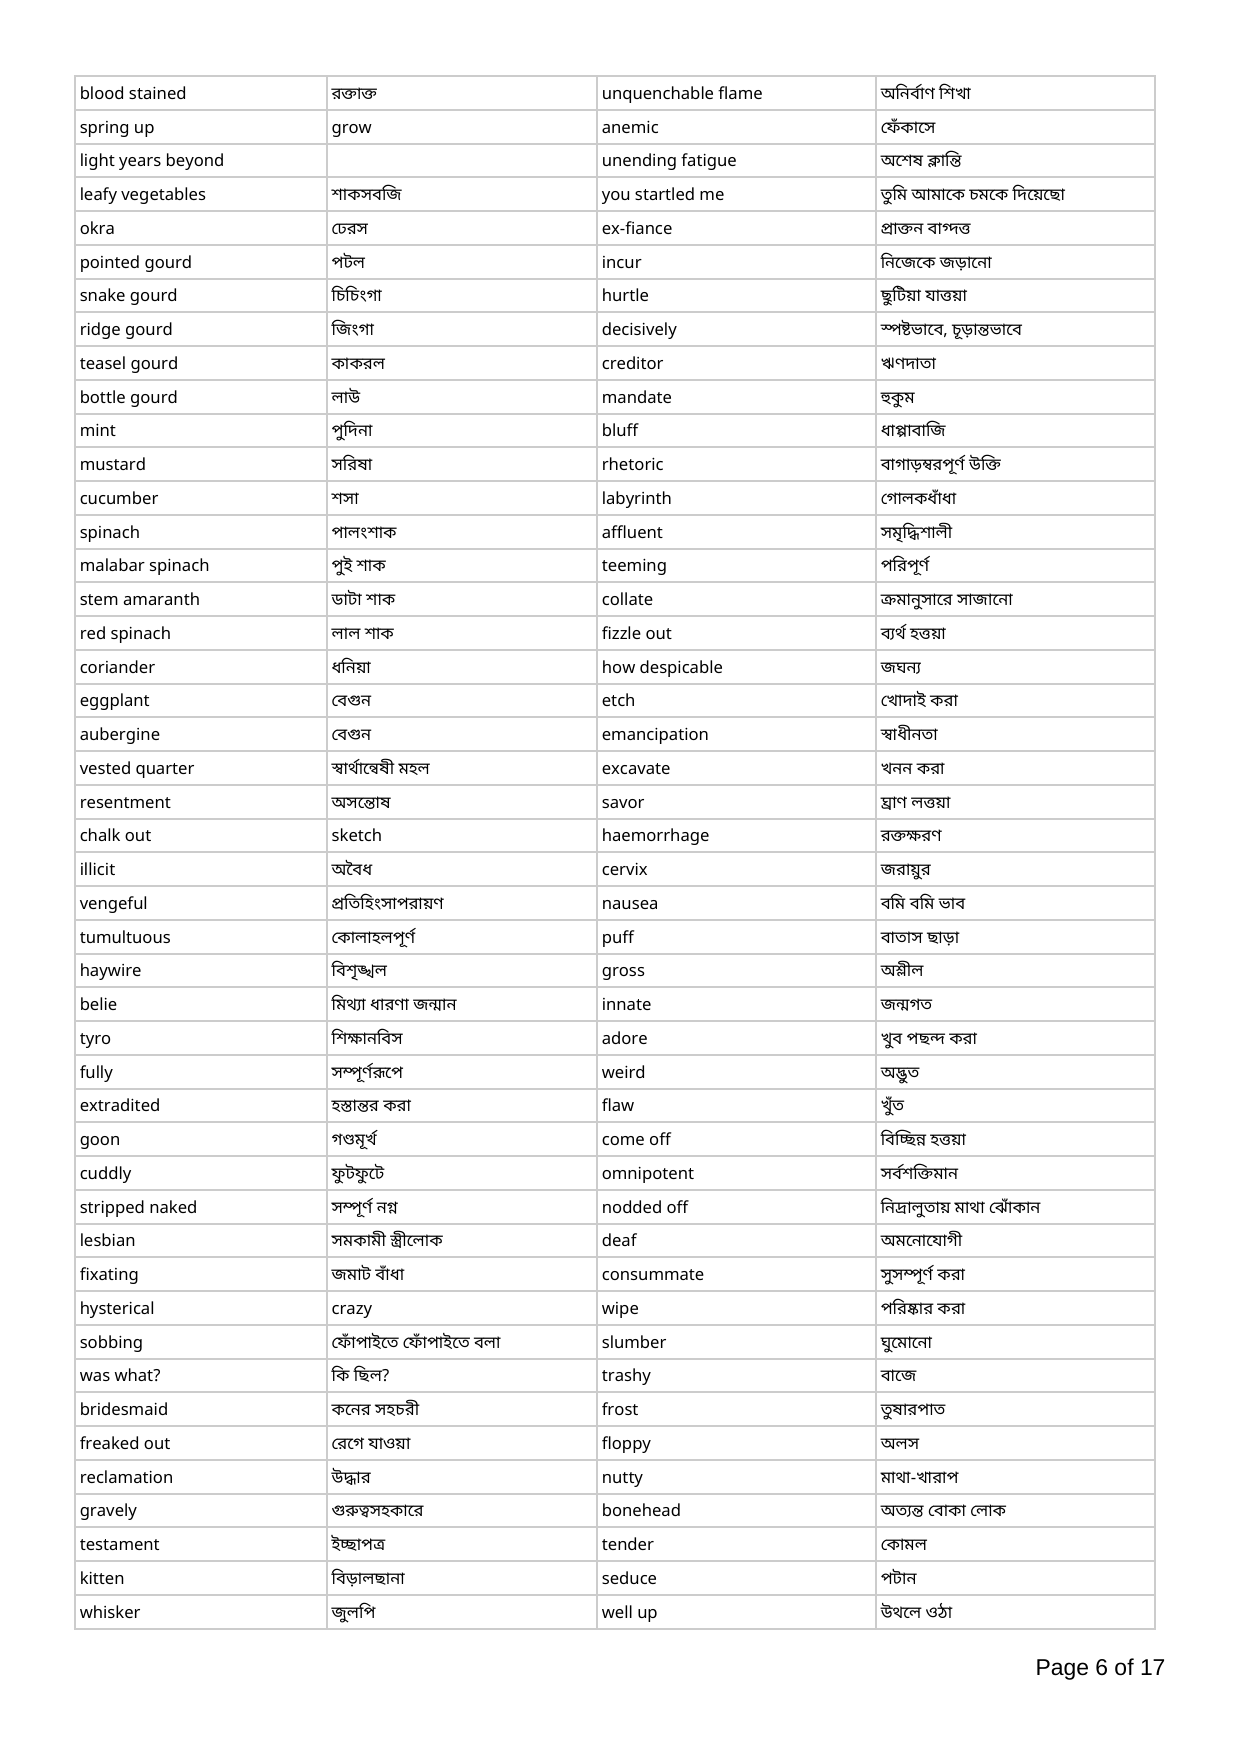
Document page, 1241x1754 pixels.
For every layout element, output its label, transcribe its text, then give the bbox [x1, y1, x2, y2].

table_cell [328, 145, 596, 176]
table_cell flaw [598, 1090, 875, 1121]
table_cell hurtle [598, 280, 875, 311]
table_cell fizzle out [598, 617, 875, 649]
table_cell incur [598, 246, 875, 277]
table_cell বিশৃঙ্খল [328, 955, 596, 986]
table_cell fully [76, 1056, 326, 1087]
table_cell hysterical [76, 1292, 326, 1324]
table_cell জমাট বাঁধা [328, 1258, 596, 1290]
table_cell mint [76, 415, 326, 446]
table_cell stem amaranth [76, 583, 326, 615]
table_cell sketch [328, 820, 596, 851]
table_cell light years beyond [76, 145, 326, 176]
table_cell কোমল [877, 1528, 1154, 1560]
table_cell tyro [76, 1022, 326, 1054]
table_cell you startled me [598, 178, 875, 210]
table_cell collate [598, 583, 875, 615]
table_cell trashy [598, 1360, 875, 1391]
table_cell নিদ্রালুতায় মাথা ঝোঁকান [877, 1191, 1154, 1222]
table_cell emancipation [598, 718, 875, 750]
table_cell cervix [598, 853, 875, 885]
table_cell reclamation [76, 1461, 326, 1492]
table_cell গণ্ডমূর্খ [328, 1123, 596, 1155]
table_cell haywire [76, 955, 326, 986]
table_cell সুসম্পূর্ণ করা [877, 1258, 1154, 1290]
table_cell innate [598, 988, 875, 1020]
table_cell lesbian [76, 1225, 326, 1256]
table_cell how despicable [598, 651, 875, 682]
table_cell ঋণদাতা [877, 347, 1154, 379]
table_cell অমনোযোগী [877, 1225, 1154, 1256]
table_cell ফুটফুটে [328, 1157, 596, 1189]
table_cell জঘন্য [877, 651, 1154, 682]
table_cell বাগাড়ম্বরপূর্ণ উক্তি [877, 448, 1154, 480]
table_cell tender [598, 1528, 875, 1560]
table_cell বিচ্ছিন্ন হত্তয়া [877, 1123, 1154, 1155]
table_cell উদ্ধার [328, 1461, 596, 1492]
table_cell জন্মগত [877, 988, 1154, 1020]
table_cell ex-fiance [598, 212, 875, 244]
table_cell স্বার্থান্বেষী মহল [328, 752, 596, 784]
table_cell freaked out [76, 1427, 326, 1459]
table_cell adore [598, 1022, 875, 1054]
table_cell decisively [598, 313, 875, 345]
table_cell জিংগা [328, 313, 596, 345]
table_cell রক্তাক্ত [328, 77, 596, 109]
table_cell ফোঁপাইতে ফোঁপাইতে বলা [328, 1326, 596, 1357]
table_cell aubergine [76, 718, 326, 750]
table_cell অত্যন্ত বোকা লোক [877, 1495, 1154, 1526]
table_cell ধনিয়া [328, 651, 596, 682]
table_cell stripped naked [76, 1191, 326, 1222]
table_cell gross [598, 955, 875, 986]
table_cell মিথ্যা ধারণা জন্মান [328, 988, 596, 1020]
table_cell বেগুন [328, 685, 596, 716]
table_cell জুলপি [328, 1596, 596, 1627]
table_cell পুই শাক [328, 550, 596, 581]
table_cell রেগে যাওয়া [328, 1427, 596, 1459]
table_cell nausea [598, 887, 875, 919]
table_cell অদ্ভুত [877, 1056, 1154, 1087]
table_cell ইচ্ছাপত্র [328, 1528, 596, 1560]
table_cell excavate [598, 752, 875, 784]
table_cell বাজে [877, 1360, 1154, 1391]
table_cell etch [598, 685, 875, 716]
table_cell seduce [598, 1562, 875, 1594]
table_cell ব্যর্থ হত্তয়া [877, 617, 1154, 649]
table_cell অলস [877, 1427, 1154, 1459]
table_cell কনের সহচরী [328, 1393, 596, 1425]
table_cell ঘুমোনো [877, 1326, 1154, 1357]
table_cell বাতাস ছাড়া [877, 921, 1154, 952]
table_cell spinach [76, 516, 326, 547]
table_cell গোলকধাঁধা [877, 482, 1154, 514]
table_cell whisker [76, 1596, 326, 1627]
table_cell anemic [598, 111, 875, 142]
table_cell তুমি আমাকে চমকে দিয়েছো [877, 178, 1154, 210]
table_cell deaf [598, 1225, 875, 1256]
table_cell পটল [328, 246, 596, 277]
table_cell leafy vegetables [76, 178, 326, 210]
table_cell rhetoric [598, 448, 875, 480]
table_cell সমকামী স্ত্রীলোক [328, 1225, 596, 1256]
table_cell weird [598, 1056, 875, 1087]
table_cell শিক্ষানবিস [328, 1022, 596, 1054]
table_cell creditor [598, 347, 875, 379]
table_cell বিড়ালছানা [328, 1562, 596, 1594]
table_cell সমৃদ্ধিশালী [877, 516, 1154, 547]
table_cell সরিষা [328, 448, 596, 480]
table_cell come off [598, 1123, 875, 1155]
table_cell অবৈধ [328, 853, 596, 885]
table_cell ডাটা শাক [328, 583, 596, 615]
table_cell হস্তান্তর করা [328, 1090, 596, 1121]
table_cell belie [76, 988, 326, 1020]
table_cell রক্তক্ষরণ [877, 820, 1154, 851]
table_cell cuddly [76, 1157, 326, 1189]
table_cell লাল শাক [328, 617, 596, 649]
table_cell বেগুন [328, 718, 596, 750]
table_cell নিজেকে জড়ানো [877, 246, 1154, 277]
table_cell kitten [76, 1562, 326, 1594]
table_cell omnipotent [598, 1157, 875, 1189]
table_cell জরায়ুর [877, 853, 1154, 885]
table_cell crazy [328, 1292, 596, 1324]
table_cell খুব পছন্দ করা [877, 1022, 1154, 1054]
table_cell illicit [76, 853, 326, 885]
table_cell bonehead [598, 1495, 875, 1526]
table_cell snake gourd [76, 280, 326, 311]
table_cell সর্বশক্তিমান [877, 1157, 1154, 1189]
table_cell teeming [598, 550, 875, 581]
table_cell consummate [598, 1258, 875, 1290]
table_cell শসা [328, 482, 596, 514]
table_cell coriander [76, 651, 326, 682]
table_cell ঢেরস [328, 212, 596, 244]
table_cell puff [598, 921, 875, 952]
table_cell ridge gourd [76, 313, 326, 345]
table_cell গুরুত্বসহকারে [328, 1495, 596, 1526]
table_cell vengeful [76, 887, 326, 919]
table_cell খোদাই করা [877, 685, 1154, 716]
table_cell unquenchable flame [598, 77, 875, 109]
table_cell eggplant [76, 685, 326, 716]
table_cell well up [598, 1596, 875, 1627]
table_cell floppy [598, 1427, 875, 1459]
table_cell ক্রমানুসারে সাজানো [877, 583, 1154, 615]
table_cell teasel gourd [76, 347, 326, 379]
table_cell সম্পূর্ণ নগ্ন [328, 1191, 596, 1222]
table_cell slumber [598, 1326, 875, 1357]
table_cell malabar spinach [76, 550, 326, 581]
table_cell খুঁত [877, 1090, 1154, 1121]
table_cell mustard [76, 448, 326, 480]
table_cell frost [598, 1393, 875, 1425]
table_cell nodded off [598, 1191, 875, 1222]
table_cell হুকুম [877, 381, 1154, 412]
table_cell red spinach [76, 617, 326, 649]
table_cell mandate [598, 381, 875, 412]
table_cell bridesmaid [76, 1393, 326, 1425]
table_cell অশ্লীল [877, 955, 1154, 986]
table_cell spring up [76, 111, 326, 142]
table_cell পটান [877, 1562, 1154, 1594]
table_cell wipe [598, 1292, 875, 1324]
table_cell লাউ [328, 381, 596, 412]
table_cell পরিপূর্ণ [877, 550, 1154, 581]
table_cell testament [76, 1528, 326, 1560]
table_cell chalk out [76, 820, 326, 851]
table_cell কাকরল [328, 347, 596, 379]
table_cell was what? [76, 1360, 326, 1391]
table_cell blood stained [76, 77, 326, 109]
table_cell স্বাধীনতা [877, 718, 1154, 750]
table_cell bottle gourd [76, 381, 326, 412]
table_cell ধাপ্পাবাজি [877, 415, 1154, 446]
table_cell resentment [76, 786, 326, 817]
table_cell okra [76, 212, 326, 244]
table_cell labyrinth [598, 482, 875, 514]
table_cell সম্পূর্ণরূপে [328, 1056, 596, 1087]
table_cell haemorrhage [598, 820, 875, 851]
table_cell তুষারপাত [877, 1393, 1154, 1425]
table_cell pointed gourd [76, 246, 326, 277]
table_cell cucumber [76, 482, 326, 514]
table_cell ঘ্রাণ লত্তয়া [877, 786, 1154, 817]
table_cell পরিষ্কার করা [877, 1292, 1154, 1324]
table_cell অসন্তোষ [328, 786, 596, 817]
table_cell fixating [76, 1258, 326, 1290]
table_cell স্পষ্টভাবে, চূড়ান্তভাবে [877, 313, 1154, 345]
table_cell কোলাহলপূর্ণ [328, 921, 596, 952]
table_cell grow [328, 111, 596, 142]
table_cell অনির্বাণ শিখা [877, 77, 1154, 109]
table_cell unending fatigue [598, 145, 875, 176]
table_cell bluff [598, 415, 875, 446]
table_cell পালংশাক [328, 516, 596, 547]
table_cell উথলে ওঠা [877, 1596, 1154, 1627]
table_cell nutty [598, 1461, 875, 1492]
table_cell savor [598, 786, 875, 817]
table_cell goon [76, 1123, 326, 1155]
table_cell extradited [76, 1090, 326, 1121]
table_cell sobbing [76, 1326, 326, 1357]
table_cell vested quarter [76, 752, 326, 784]
table_cell প্রতিহিংসাপরায়ণ [328, 887, 596, 919]
table_cell কি ছিল? [328, 1360, 596, 1391]
table_cell ছুটিয়া যাত্তয়া [877, 280, 1154, 311]
table_cell gravely [76, 1495, 326, 1526]
table_cell affluent [598, 516, 875, 547]
table_cell tumultuous [76, 921, 326, 952]
table_cell চিচিংগা [328, 280, 596, 311]
table_cell খনন করা [877, 752, 1154, 784]
table_cell পুদিনা [328, 415, 596, 446]
table_cell শাকসবজি [328, 178, 596, 210]
table_cell বমি বমি ভাব [877, 887, 1154, 919]
table_cell মাথা-খারাপ [877, 1461, 1154, 1492]
table_cell ফেঁকাসে [877, 111, 1154, 142]
table_cell অশেষ ক্লান্তি [877, 145, 1154, 176]
table_cell প্রাক্তন বাগ্দত্ত [877, 212, 1154, 244]
